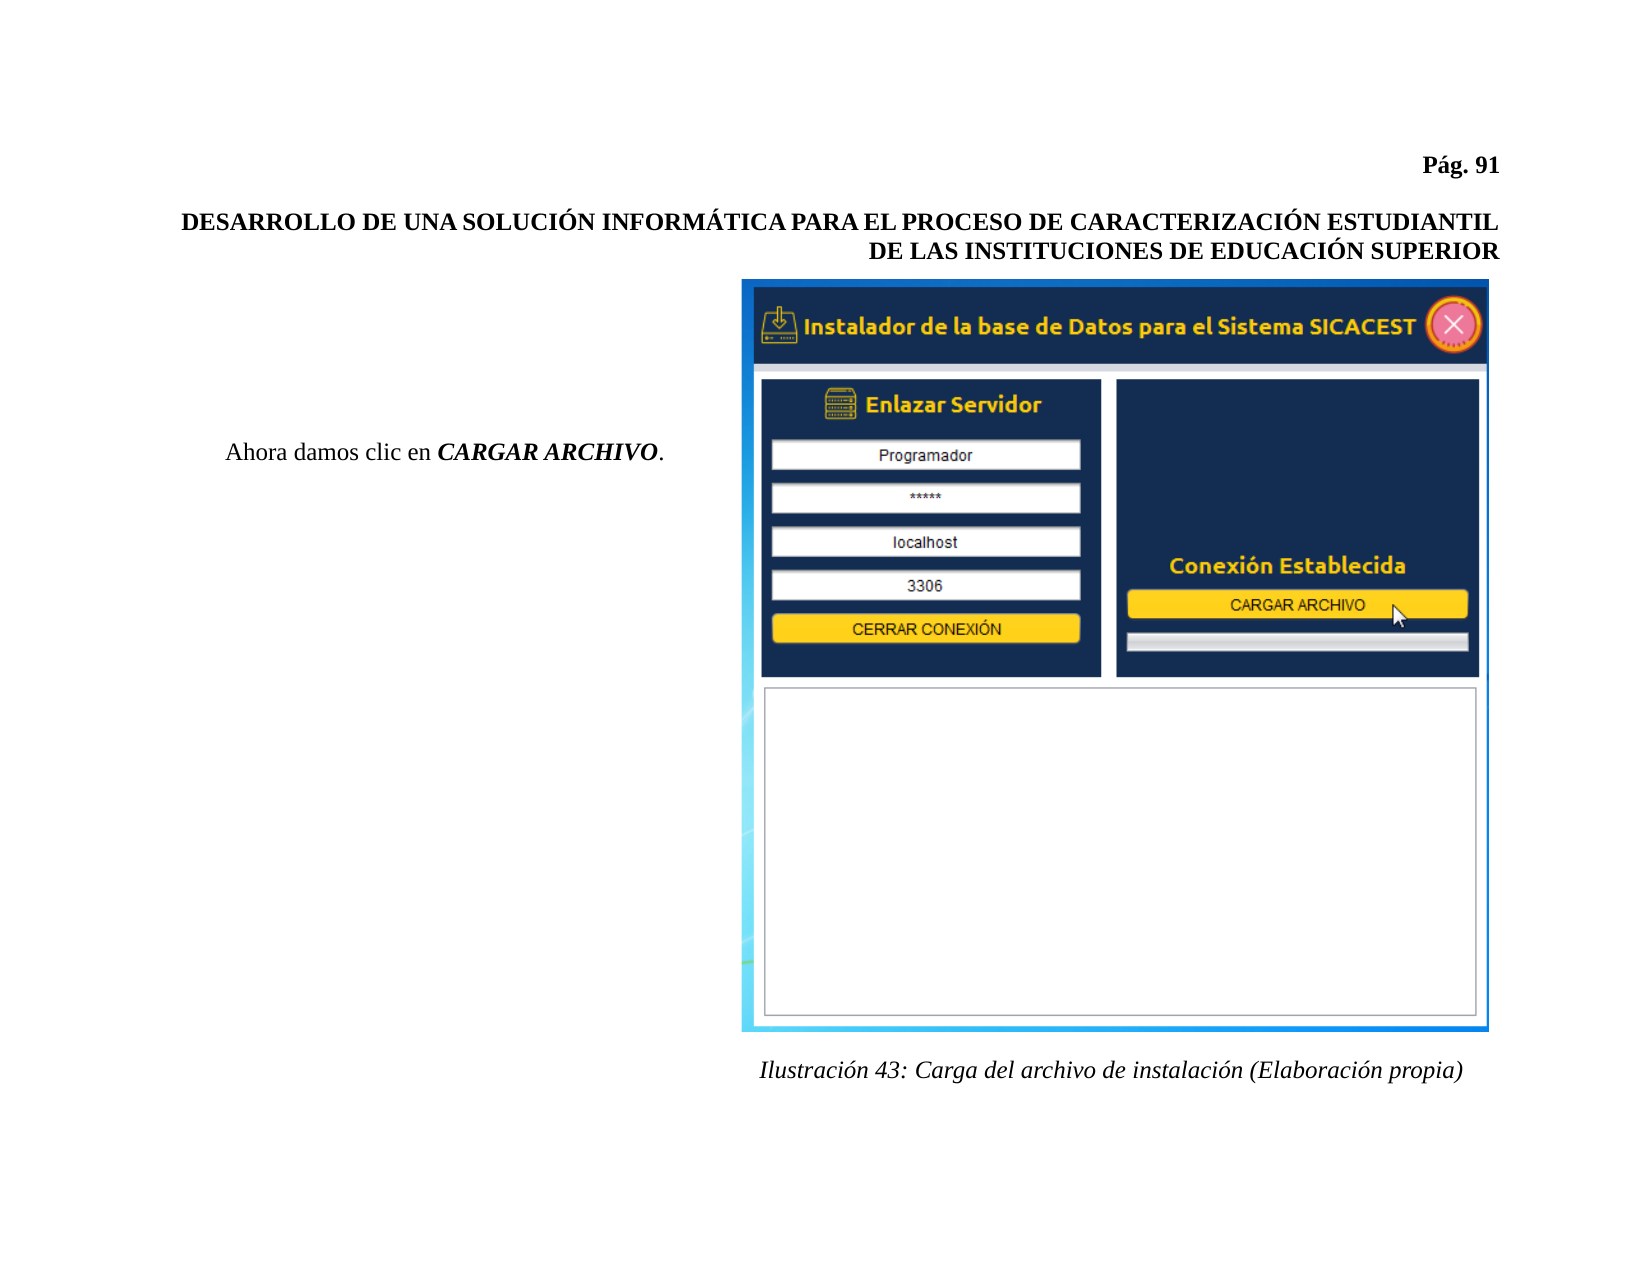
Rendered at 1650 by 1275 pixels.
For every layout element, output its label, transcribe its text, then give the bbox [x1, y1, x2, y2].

text Ahora damos clic en CARGAR ARCHIVO. [150, 437, 778, 466]
picture [778, 316, 1492, 1034]
text Ilustración 43: Carga del archivo de instalación (Elaboración propia) [733, 1055, 1491, 1083]
